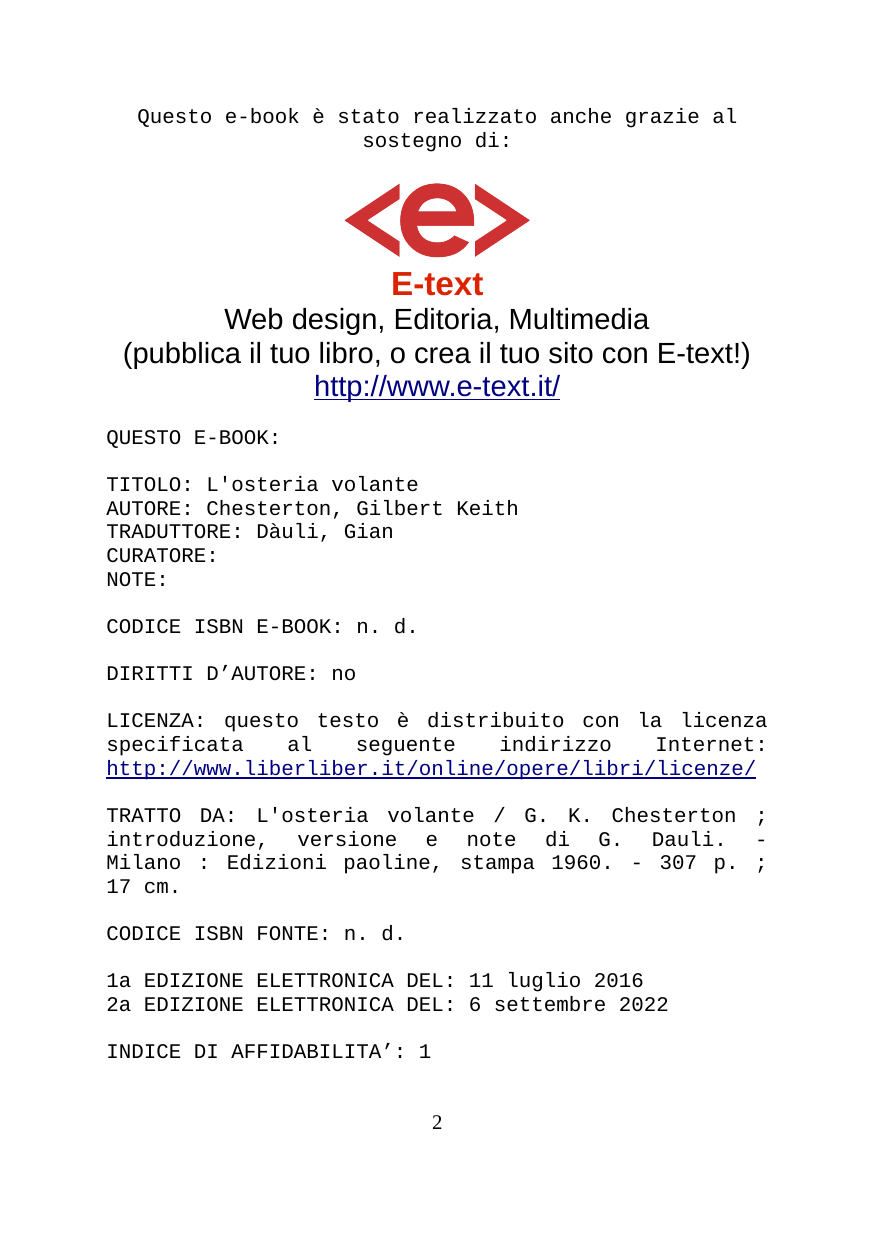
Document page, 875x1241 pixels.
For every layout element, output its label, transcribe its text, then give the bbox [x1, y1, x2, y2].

text LICENZA: questo testo è distribuito con la licenza specificata al seguente indirizzo Internet: http://www.liberliber.it/online/opere/libri/licenze/ [106, 710, 768, 781]
text 2a EDIZIONE ELETTRONICA DEL: 6 settembre 2022 [106, 994, 768, 1018]
text TRADUTTORE: Dàuli, Gian [106, 521, 768, 545]
text (pubblica il tuo libro, o crea il tuo sito con E-text!) [106, 336, 768, 369]
text Web design, Editoria, Multimedia [106, 302, 768, 336]
text TRATTO DA: L'osteria volante / G. K. Chesterton ; introduzione, versione e note di G. Dauli. - Milano : Edizioni paoline, stampa 1960. - 307 p. ; 17 cm. [106, 805, 768, 899]
picture [343, 183, 531, 258]
text CODICE ISBN FONTE: n. d. [106, 923, 768, 947]
text NOTE: [106, 568, 768, 592]
text E-text [106, 264, 768, 302]
text INDICE DI AFFIDABILITA’: 1 [106, 1041, 768, 1065]
text CODICE ISBN E-BOOK: n. d. [106, 616, 768, 639]
text 1a EDIZIONE ELETTRONICA DEL: 11 luglio 2016 [106, 971, 768, 994]
text TITOLO: L'osteria volante [106, 474, 768, 498]
text CURATORE: [106, 545, 768, 568]
text QUESTO E-BOOK: [106, 427, 768, 450]
text http://www.e-text.it/ [106, 369, 768, 403]
text Questo e-book è stato realizzato anche grazie al sostegno di: [106, 106, 768, 153]
text AUTORE: Chesterton, Gilbert Keith [106, 498, 768, 521]
text DIRITTI D’AUTORE: no [106, 663, 768, 687]
